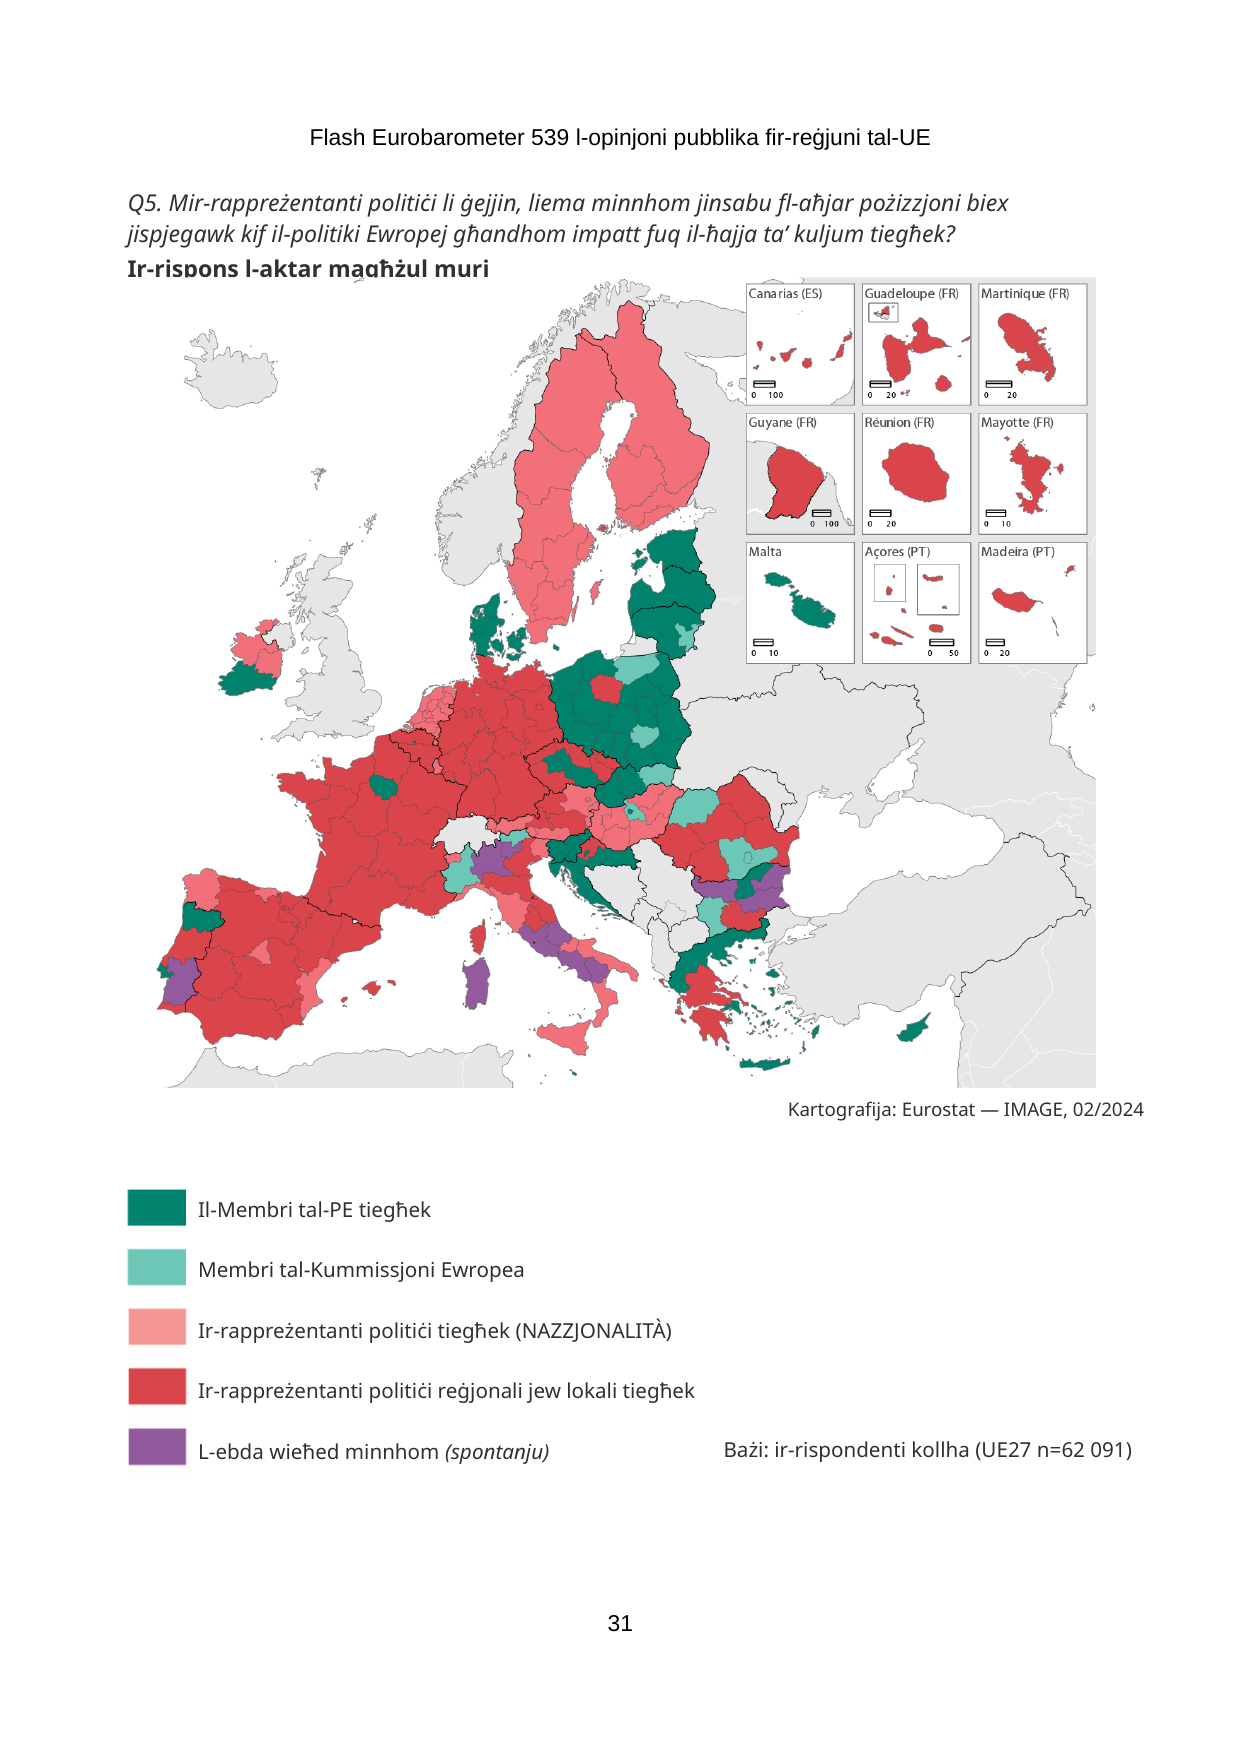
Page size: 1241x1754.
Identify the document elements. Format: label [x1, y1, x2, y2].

picture [121, 1181, 186, 1300]
picture [128, 275, 1096, 1088]
picture [129, 1304, 192, 1416]
picture [129, 1422, 192, 1473]
